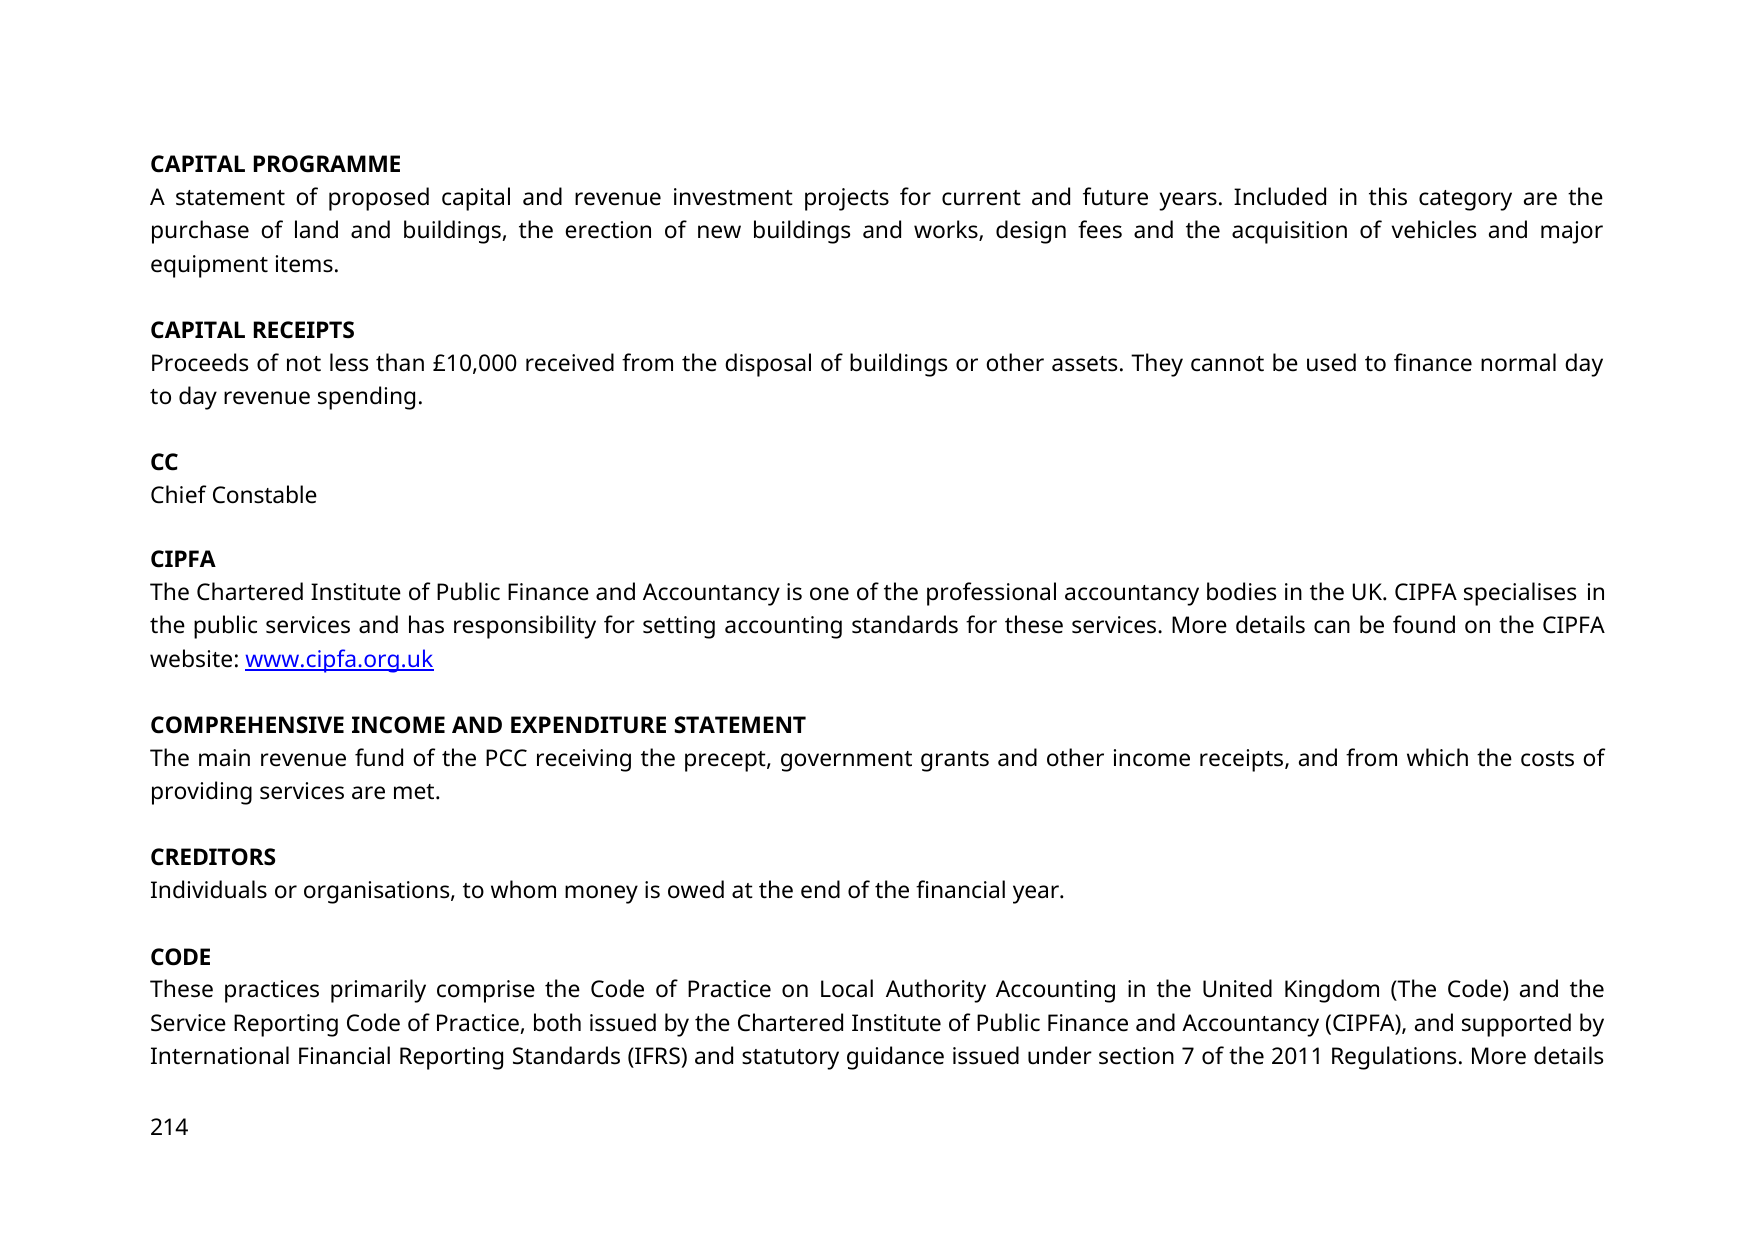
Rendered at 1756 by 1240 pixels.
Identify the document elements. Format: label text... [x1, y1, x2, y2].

subtitle CODE [150, 940, 1726, 972]
text Chief Constable [150, 479, 1726, 510]
text The main revenue fund of the PCC receiving the precept, government grants and other income receipts, and from which the costs of providing services are met. [150, 742, 1606, 806]
text Proceeds of not less than £10,000 received from the disposal of buildings or other assets. They cannot be used to finance normal day to day revenue spending. [150, 347, 1606, 411]
subtitle CIPFA [150, 543, 1726, 575]
subtitle COMPREHENSIVE INCOME AND EXPENDITURE STATEMENT [150, 709, 1726, 740]
subtitle CC [150, 446, 1726, 477]
text These practices primarily comprise the Code of Practice on Local Authority Accounting in the United Kingdom (The Code) and the Service Reporting Code of Practice, both issued by the Chartered Institute of Public Finance and Accountancy (CIPFA), and supported by International Financial Reporting Standards (IFRS) and statutory guidance issued under section 7 of the 2011 Regulations. More details [150, 973, 1606, 1071]
subtitle CAPITAL PROGRAMME [150, 148, 1726, 179]
text Individuals or organisations, to whom money is owed at the end of the financial year. [150, 874, 1726, 905]
text A statement of proposed capital and revenue investment projects for current and future years. Included in this category are the purchase of land and buildings, the erection of new buildings and works, design fees and the acquisition of vehicles and major equipment items. [150, 181, 1605, 279]
subtitle CREDITORS [150, 841, 1726, 872]
subtitle CAPITAL RECEIPTS [150, 313, 1726, 345]
text The Chartered Institute of Public Finance and Accountancy is one of the professional accountancy bodies in the UK. CIPFA specialises in the public services and has responsibility for setting accounting standards for these services. More details can be found on the CIPFA website: www.cipfa.org.uk [150, 576, 1606, 674]
